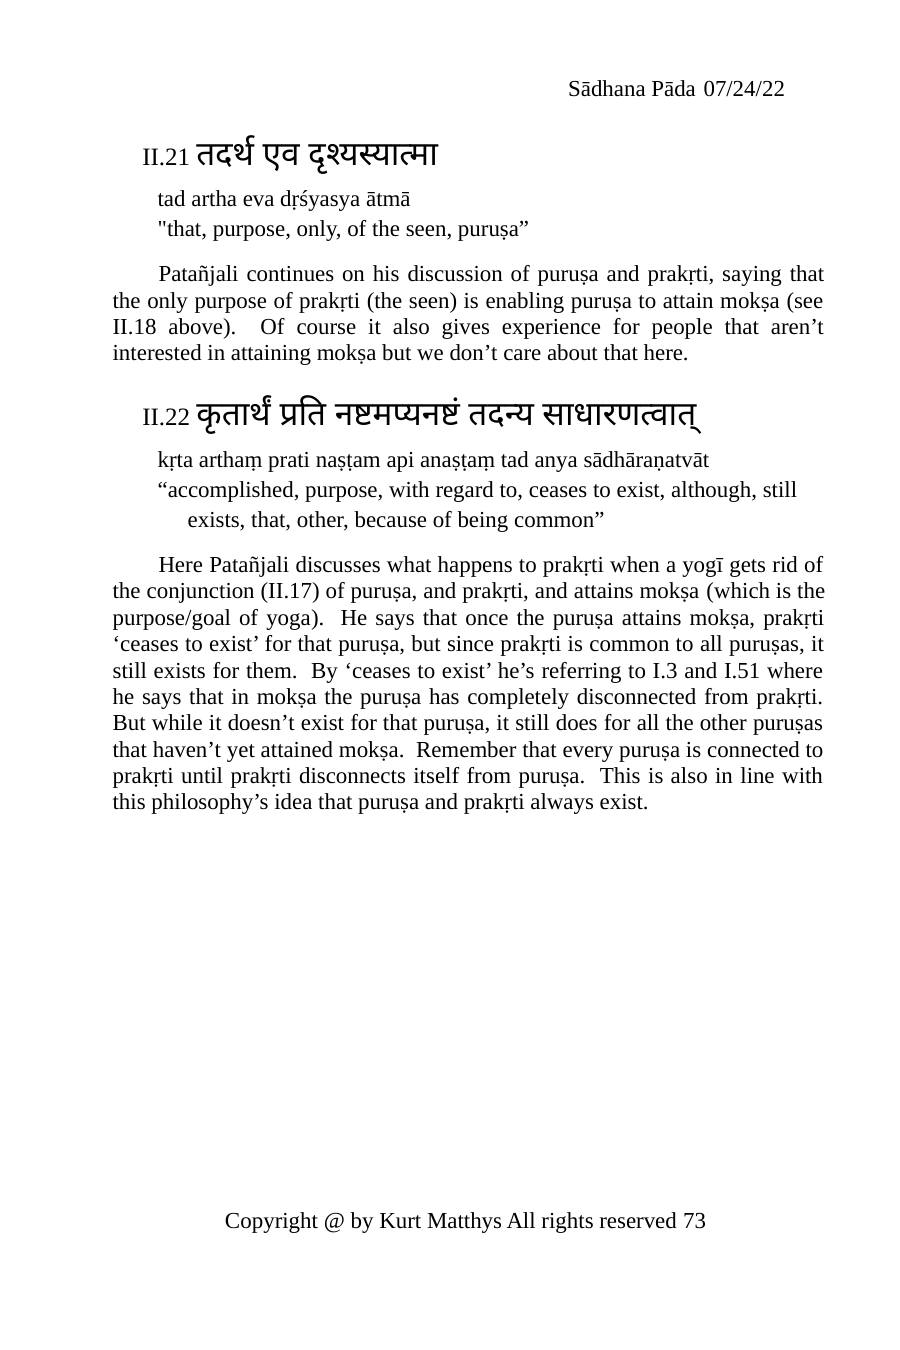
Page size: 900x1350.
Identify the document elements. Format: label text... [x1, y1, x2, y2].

subtitle II.21 तदर्थ एव दृश्यस्यात्मा [142, 135, 825, 178]
text “accomplished, purpose, with regard to, ceases to exist, although, still exists, that, other, because of being common” [157, 476, 825, 532]
subtitle II.22 कृतार्थं प्रति नष्टमप्यनष्टं तदन्य साधारणत्वात् [142, 396, 825, 439]
text Patañjali continues on his discussion of puruṣa and prakṛti, saying that the only purpose of prakṛti (the seen) is enabling puruṣa to attain mokṣa (see II.18 above). Of course it also gives experience for people that aren’t interested in attaining mokṣa but we don’t care about that here. [112, 260, 825, 366]
text tad artha eva dṛśyasya ātmā [157, 185, 825, 211]
text Here Patañjali discusses what happens to prakṛti when a yogī gets rid of the conjunction (II.17) of puruṣa, and prakṛti, and attains mokṣa (which is the purpose/goal of yoga). He says that once the puruṣa attains mokṣa, prakṛti ‘ceases to exist’ for that puruṣa, but since prakṛti is common to all puruṣas, it still exists for them. By ‘ceases to exist’ he’s referring to I.3 and I.51 where he says that in mokṣa the puruṣa has completely disconnected from prakṛti. But while it doesn’t exist for that puruṣa, it still does for all the other puruṣas that haven’t yet attained mokṣa. Remember that every puruṣa is connected to prakṛti until prakṛti disconnects itself from puruṣa. This is also in line with this philosophy’s idea that puruṣa and prakṛti always exist. [112, 551, 825, 815]
text "that, purpose, only, of the seen, puruṣa” [157, 215, 825, 241]
text kṛta arthaṃ prati naṣṭam api anaṣṭaṃ tad anya sādhāraṇatvāt [157, 446, 825, 472]
